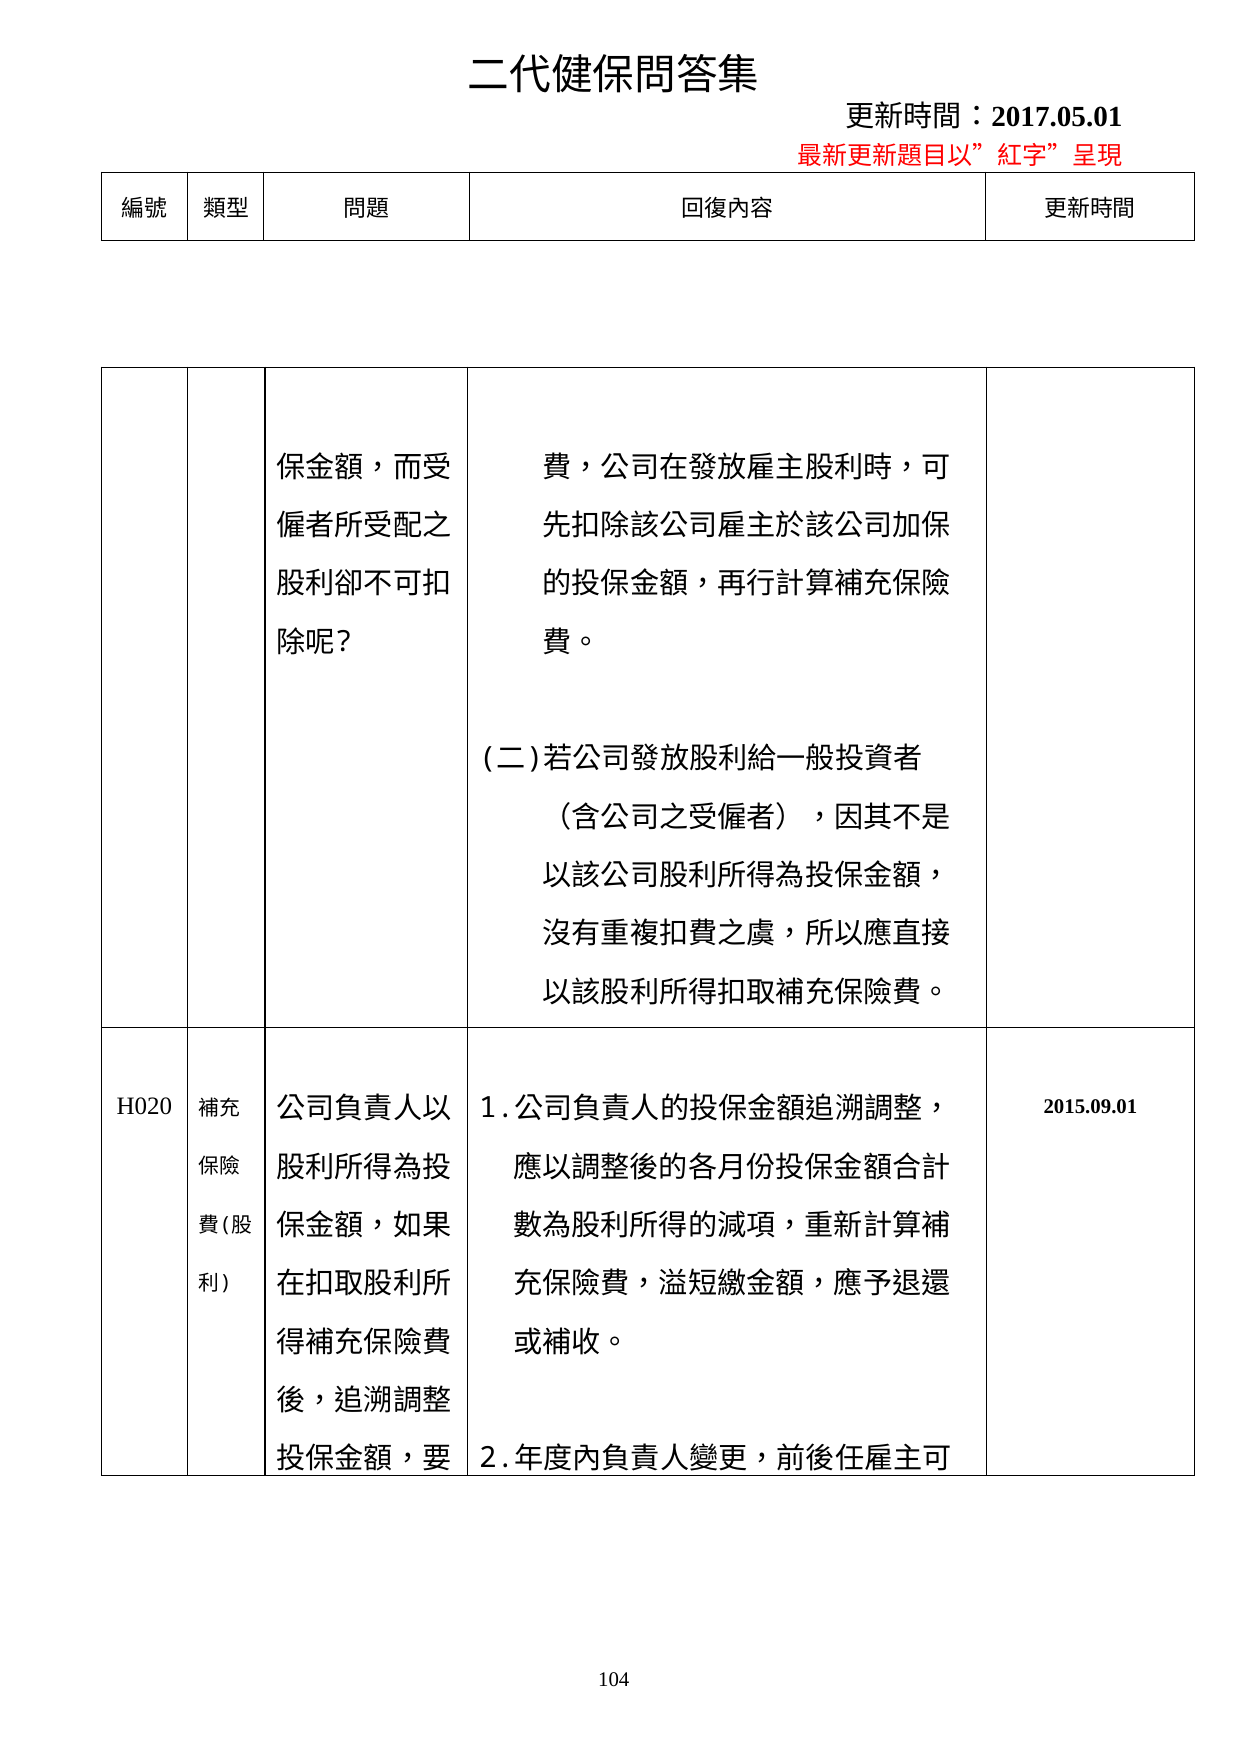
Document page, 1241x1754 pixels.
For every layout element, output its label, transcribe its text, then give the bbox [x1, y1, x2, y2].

table_cell 公司負責人以股利所得為投保金額，如果在扣取股利所得補充保險費後，追溯調整投保金額，要 [266, 1028, 467, 1475]
table_cell [188, 368, 264, 1027]
table_cell 保金額，而受僱者所受配之股利卻不可扣除呢? [266, 368, 467, 1027]
table_cell H020 [102, 1028, 187, 1475]
table_cell 費，公司在發放雇主股利時，可先扣除該公司雇主於該公司加保的投保金額，再行計算補充保險費。 (二)若公司發放股利給一般投資者（含公司之受僱者），因其不是以該公司股利所得為投保金額，沒有重複扣費之虞，所以應直接以該股利所得扣取補充保險費。 [468, 368, 986, 1027]
table_cell 1.公司負責人的投保金額追溯調整，應以調整後的各月份投保金額合計數為股利所得的減項，重新計算補充保險費，溢短繳金額，應予退還或補收。 2.年度內負責人變更，前後任雇主可 [468, 1028, 986, 1475]
table_cell [102, 368, 187, 1027]
table_cell 補充保險費(股利) [188, 1028, 264, 1475]
table_cell 2015.09.01 [987, 1028, 1194, 1475]
table_cell [987, 368, 1194, 1027]
